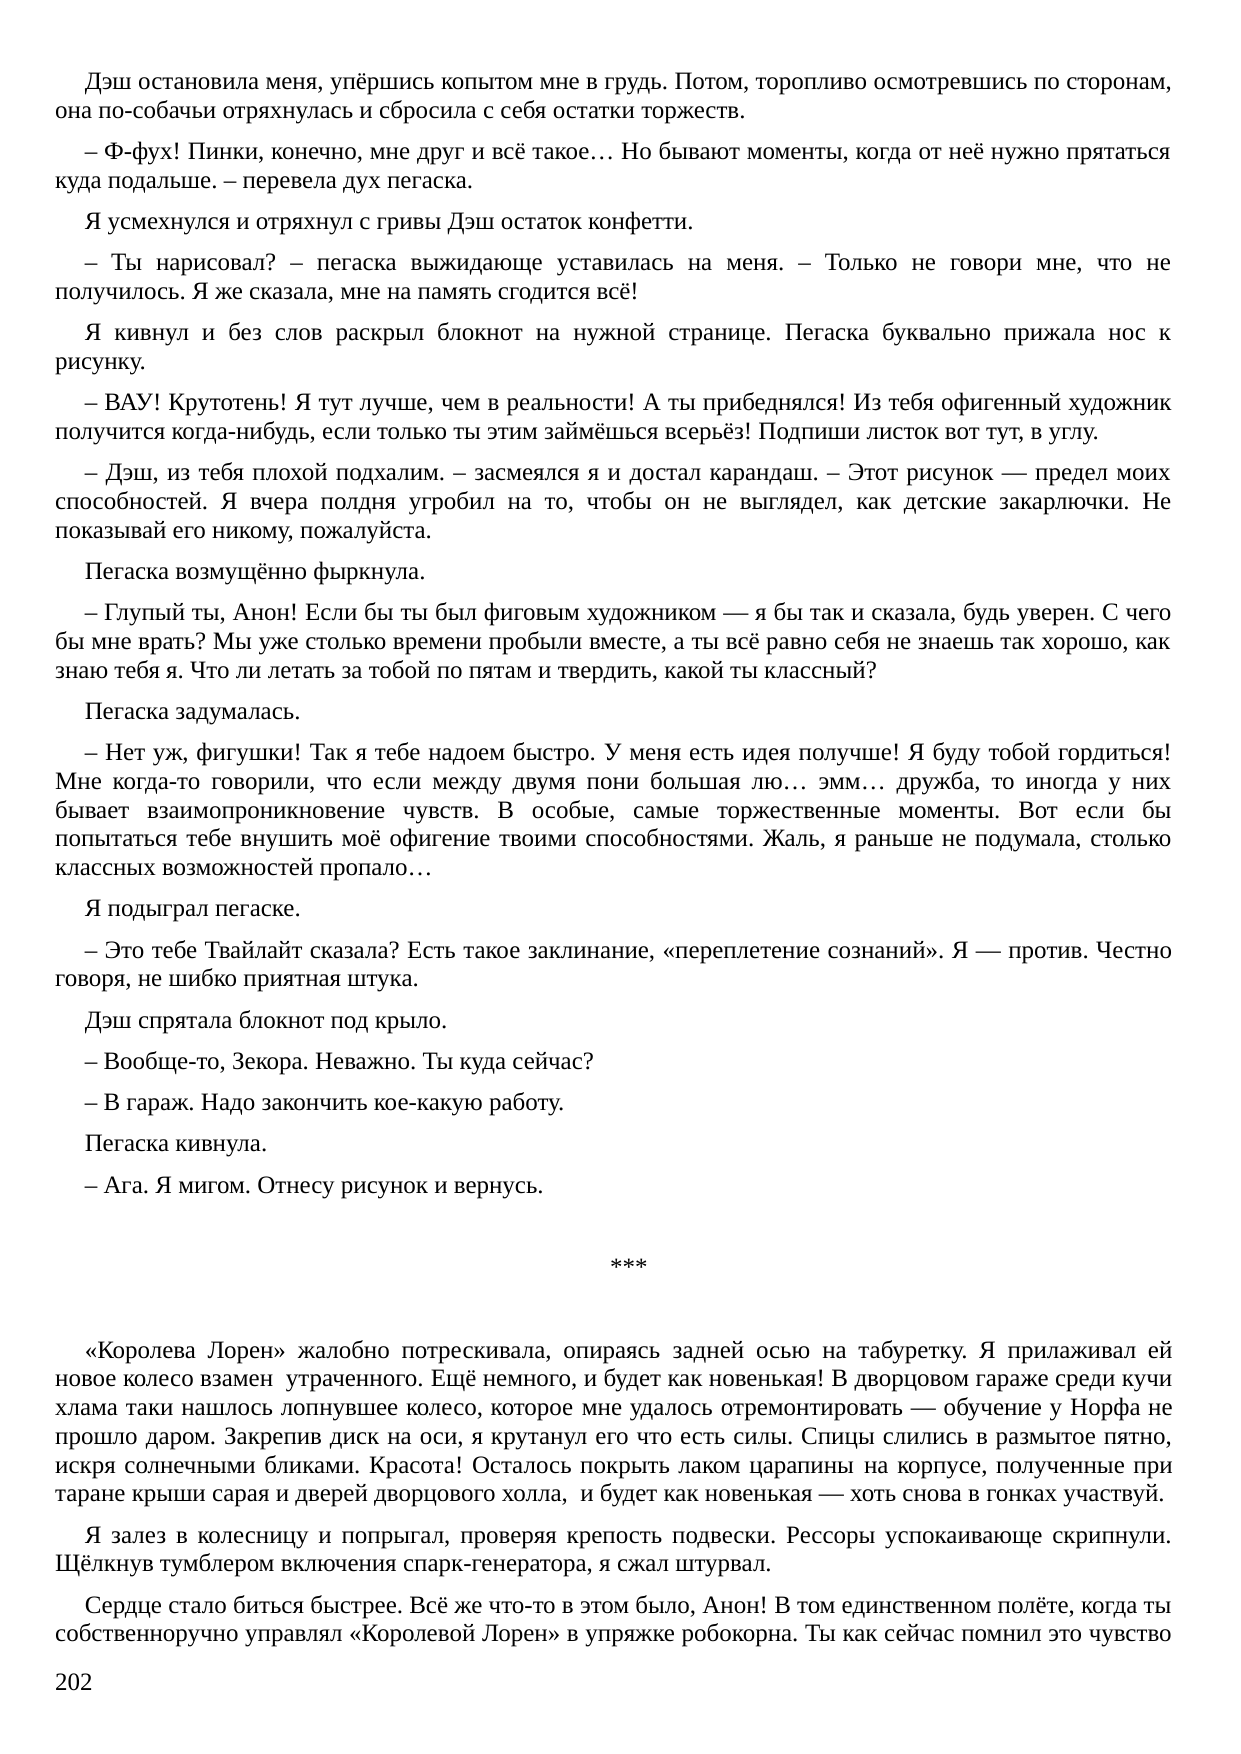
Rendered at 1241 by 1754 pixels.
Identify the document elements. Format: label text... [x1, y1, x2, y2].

text Сердце стало биться быстрее. Всё же что-то в этом было, Анон! В том единственном полёте, когда ты собственноручно управлял «Королевой Лорен» в упряжке робокорна. Ты как сейчас помнил это чувство [55, 1590, 1173, 1647]
text «Королева Лорен» жалобно потрескивала, опираясь задней осью на табуретку. Я прилаживал ей новое колесо взамен утраченного. Ещё немного, и будет как новенькая! В дворцовом гараже среди кучи хлама таки нашлось лопнувшее колесо, которое мне удалось отремонтировать — обучение у Норфа не прошло даром. Закрепив диск на оси, я крутанул его что есть силы. Спицы слились в размытое пятно, искря солнечными бликами. Красота! Осталось покрыть лаком царапины на корпусе, полученные при таране крыши сарая и дверей дворцового холла, и будет как новенькая — хоть снова в гонках участвуй. [55, 1335, 1173, 1507]
text Дэш остановила меня, упёршись копытом мне в грудь. Потом, торопливо осмотревшись по сторонам, она по-собачьи отряхнулась и сбросила с себя остатки торжеств. [55, 66, 1173, 123]
text Пегаска кивнула. [55, 1128, 1173, 1157]
text Пегаска задумалась. [55, 696, 1173, 725]
text Я подыграл пегаске. [55, 893, 1173, 922]
text – Дэш, из тебя плохой подхалим. – засмеялся я и достал карандаш. – Этот рисунок — предел моих способностей. Я вчера полдня угробил на то, чтобы он не выглядел, как детские закарлючки. Не показывай его никому, пожалуйста. [55, 457, 1173, 543]
text Я кивнул и без слов раскрыл блокнот на нужной странице. Пегаска буквально прижала нос к рисунку. [55, 317, 1173, 375]
text – Глупый ты, Анон! Если бы ты был фиговым художником — я бы так и сказала, будь уверен. С чего бы мне врать? Мы уже столько времени пробыли вместе, а ты всё равно себя не знаешь так хорошо, как знаю тебя я. Что ли летать за тобой по пятам и твердить, какой ты классный? [55, 597, 1173, 683]
text Дэш спрятала блокнот под крыло. [55, 1005, 1173, 1033]
text – Это тебе Твайлайт сказала? Есть такое заклинание, «переплетение сознаний». Я — против. Честно говоря, не шибко приятная штука. [55, 935, 1173, 992]
text – Вообще-то, Зекора. Неважно. Ты куда сейчас? [55, 1046, 1173, 1075]
text Пегаска возмущённо фыркнула. [55, 556, 1173, 585]
text – Ты нарисовал? – пегаска выжидающе уставилась на меня. – Только не говори мне, что не получилось. Я же сказала, мне на память сгодится всё! [55, 247, 1173, 305]
text *** [55, 1252, 1173, 1281]
text Я усмехнулся и отряхнул с гривы Дэш остаток конфетти. [55, 206, 1173, 235]
text – Нет уж, фигушки! Так я тебе надоем быстро. У меня есть идея получше! Я буду тобой гордиться! Мне когда-то говорили, что если между двумя пони большая лю… эмм… дружба, то иногда у них бывает взаимопроникновение чувств. В особые, самые торжественные моменты. Вот если бы попытаться тебе внушить моё офигение твоими способностями. Жаль, я раньше не подумала, столько классных возможностей пропало… [55, 737, 1173, 881]
text – В гараж. Надо закончить кое-какую работу. [55, 1087, 1173, 1116]
text Я залез в колесницу и попрыгал, проверяя крепость подвески. Рессоры успокаивающе скрипнули. Щёлкнув тумблером включения спарк-генератора, я сжал штурвал. [55, 1520, 1173, 1577]
text – ВАУ! Крутотень! Я тут лучше, чем в реальности! А ты прибеднялся! Из тебя офигенный художник получится когда-нибудь, если только ты этим займёшься всерьёз! Подпиши листок вот тут, в углу. [55, 387, 1173, 445]
text – Ага. Я мигом. Отнесу рисунок и вернусь. [55, 1170, 1173, 1198]
text – Ф-фух! Пинки, конечно, мне друг и всё такое… Но бывают моменты, когда от неё нужно прятаться куда подальше. – перевела дух пегаска. [55, 136, 1173, 193]
